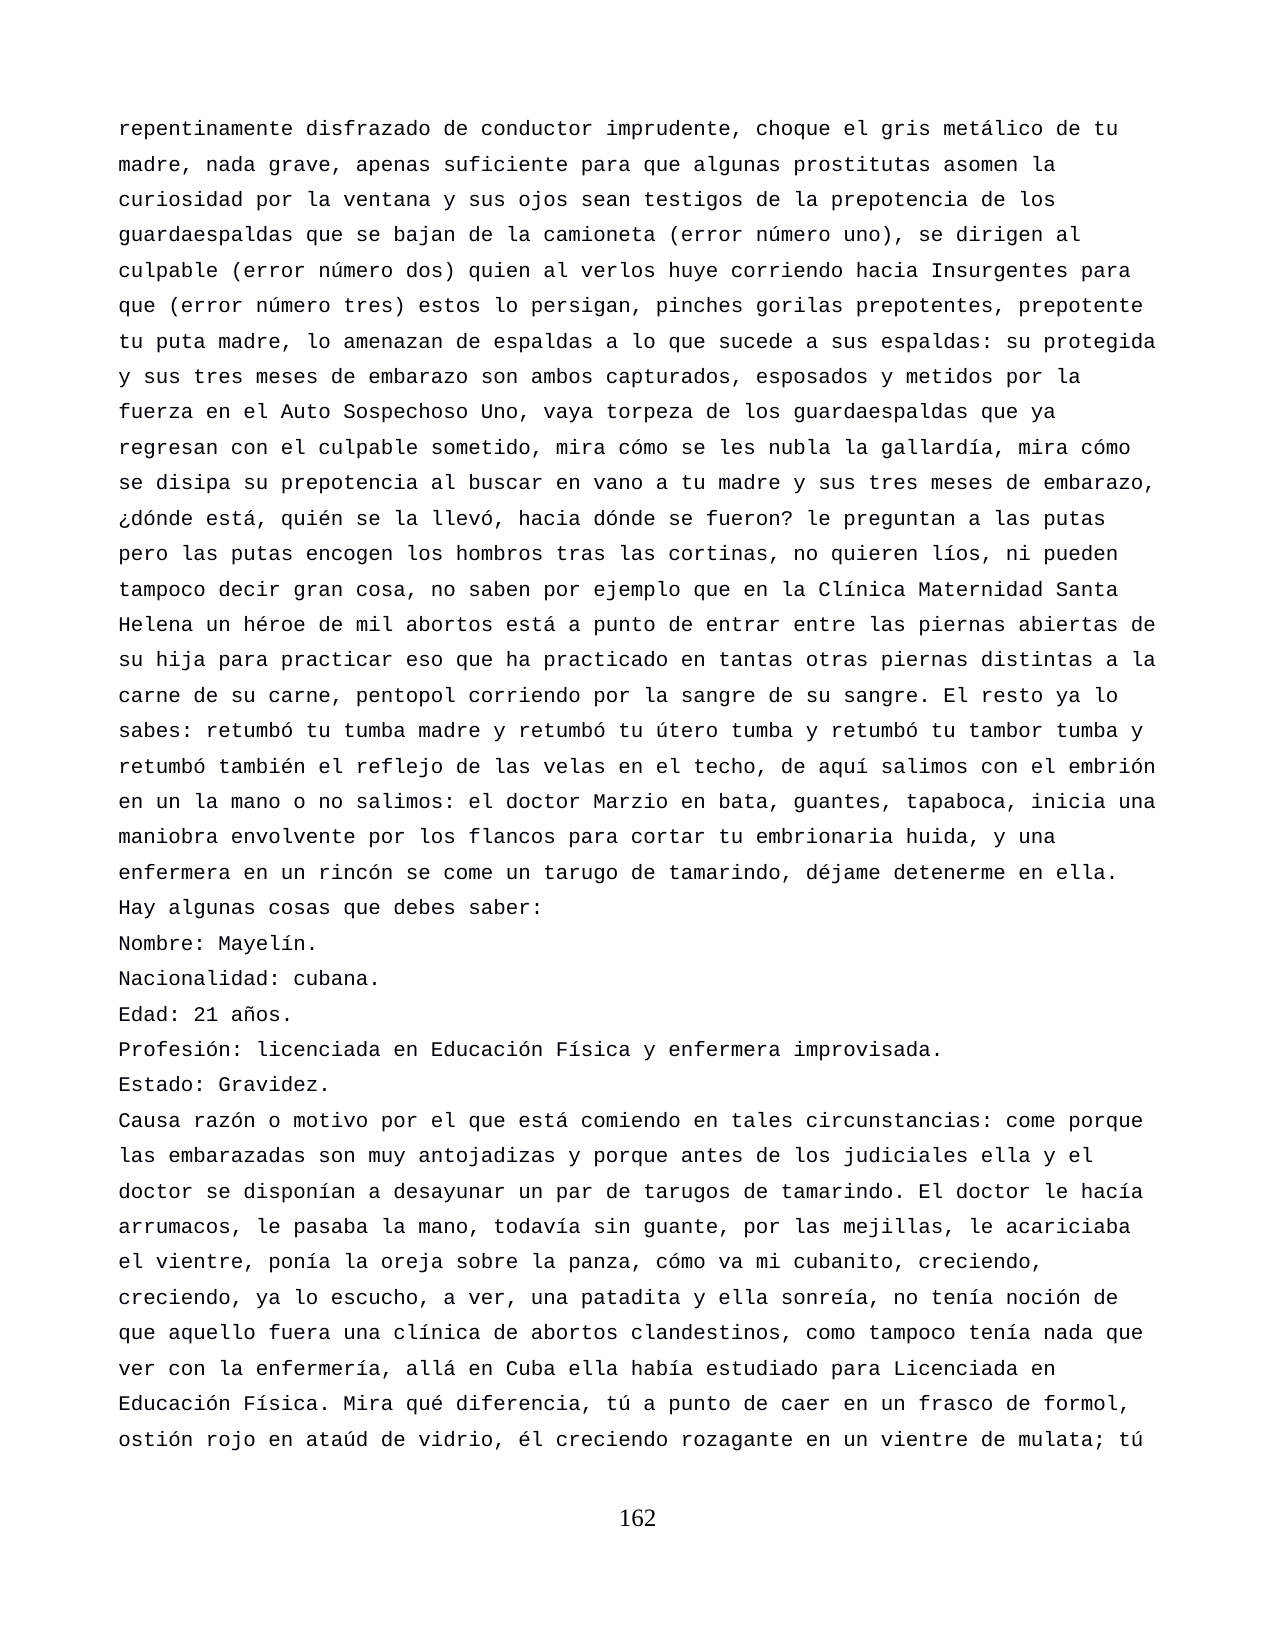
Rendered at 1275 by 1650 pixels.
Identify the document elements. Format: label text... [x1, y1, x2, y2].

text Edad: 21 años. [118, 1003, 1157, 1027]
text Causa razón o motivo por el que está comiendo en tales circunstancias: come porque las embarazadas son muy antojadizas y porque antes de los judiciales ella y el doctor se disponían a desayunar un par de tarugos de tamarindo. El doctor le hacía arrumacos, le pasaba la mano, todavía sin guante, por las mejillas, le acariciaba el vientre, ponía la oreja sobre la panza, cómo va mi cubanito, creciendo, creciendo, ya lo escucho, a ver, una patadita y ella sonreía, no tenía noción de que aquello fuera una clínica de abortos clandestinos, como tampoco tenía nada que ver con la enfermería, allá en Cuba ella había estudiado para Licenciada en Educación Física. Mira qué diferencia, tú a punto de caer en un frasco de formol, ostión rojo en ataúd de vidrio, él creciendo rozagante en un vientre de mulata; tú [118, 1110, 1157, 1452]
text Nacionalidad: cubana. [118, 968, 1157, 992]
text repentinamente disfrazado de conductor imprudente, choque el gris metálico de tu madre, nada grave, apenas suficiente para que algunas prostitutas asomen la curiosidad por la ventana y sus ojos sean testigos de la prepotencia de los guardaespaldas que se bajan de la camioneta (error número uno), se dirigen al culpable (error número dos) quien al verlos huye corriendo hacia Insurgentes para que (error número tres) estos lo persigan, pinches gorilas prepotentes, prepotente tu puta madre, lo amenazan de espaldas a lo que sucede a sus espaldas: su protegida y sus tres meses de embarazo son ambos capturados, esposados y metidos por la fuerza en el Auto Sospechoso Uno, vaya torpeza de los guardaespaldas que ya regresan con el culpable sometido, mira cómo se les nubla la gallardía, mira cómo se disipa su prepotencia al buscar en vano a tu madre y sus tres meses de embarazo, ¿dónde está, quién se la llevó, hacia dónde se fueron? le preguntan a las putas pero las putas encogen los hombros tras las cortinas, no quieren líos, ni pueden tampoco decir gran cosa, no saben por ejemplo que en la Clínica Maternidad Santa Helena un héroe de mil abortos está a punto de entrar entre las piernas abiertas de su hija para practicar eso que ha practicado en tantas otras piernas distintas a la carne de su carne, pentopol corriendo por la sangre de su sangre. El resto ya lo sabes: retumbó tu tumba madre y retumbó tu útero tumba y retumbó tu tambor tumba y retumbó también el reflejo de las velas en el techo, de aquí salimos con el embrión en un la mano o no salimos: el doctor Marzio en bata, guantes, tapaboca, inicia una maniobra envolvente por los flancos para cortar tu embrionaria huida, y una enfermera en un rincón se come un tarugo de tamarindo, déjame detenerme en ella. Hay algunas cosas que debes saber: [118, 118, 1157, 921]
text Estado: Gravidez. [118, 1074, 1157, 1098]
text Nombre: Mayelín. [118, 933, 1157, 956]
text Profesión: licenciada en Educación Física y enfermera improvisada. [118, 1039, 1157, 1063]
